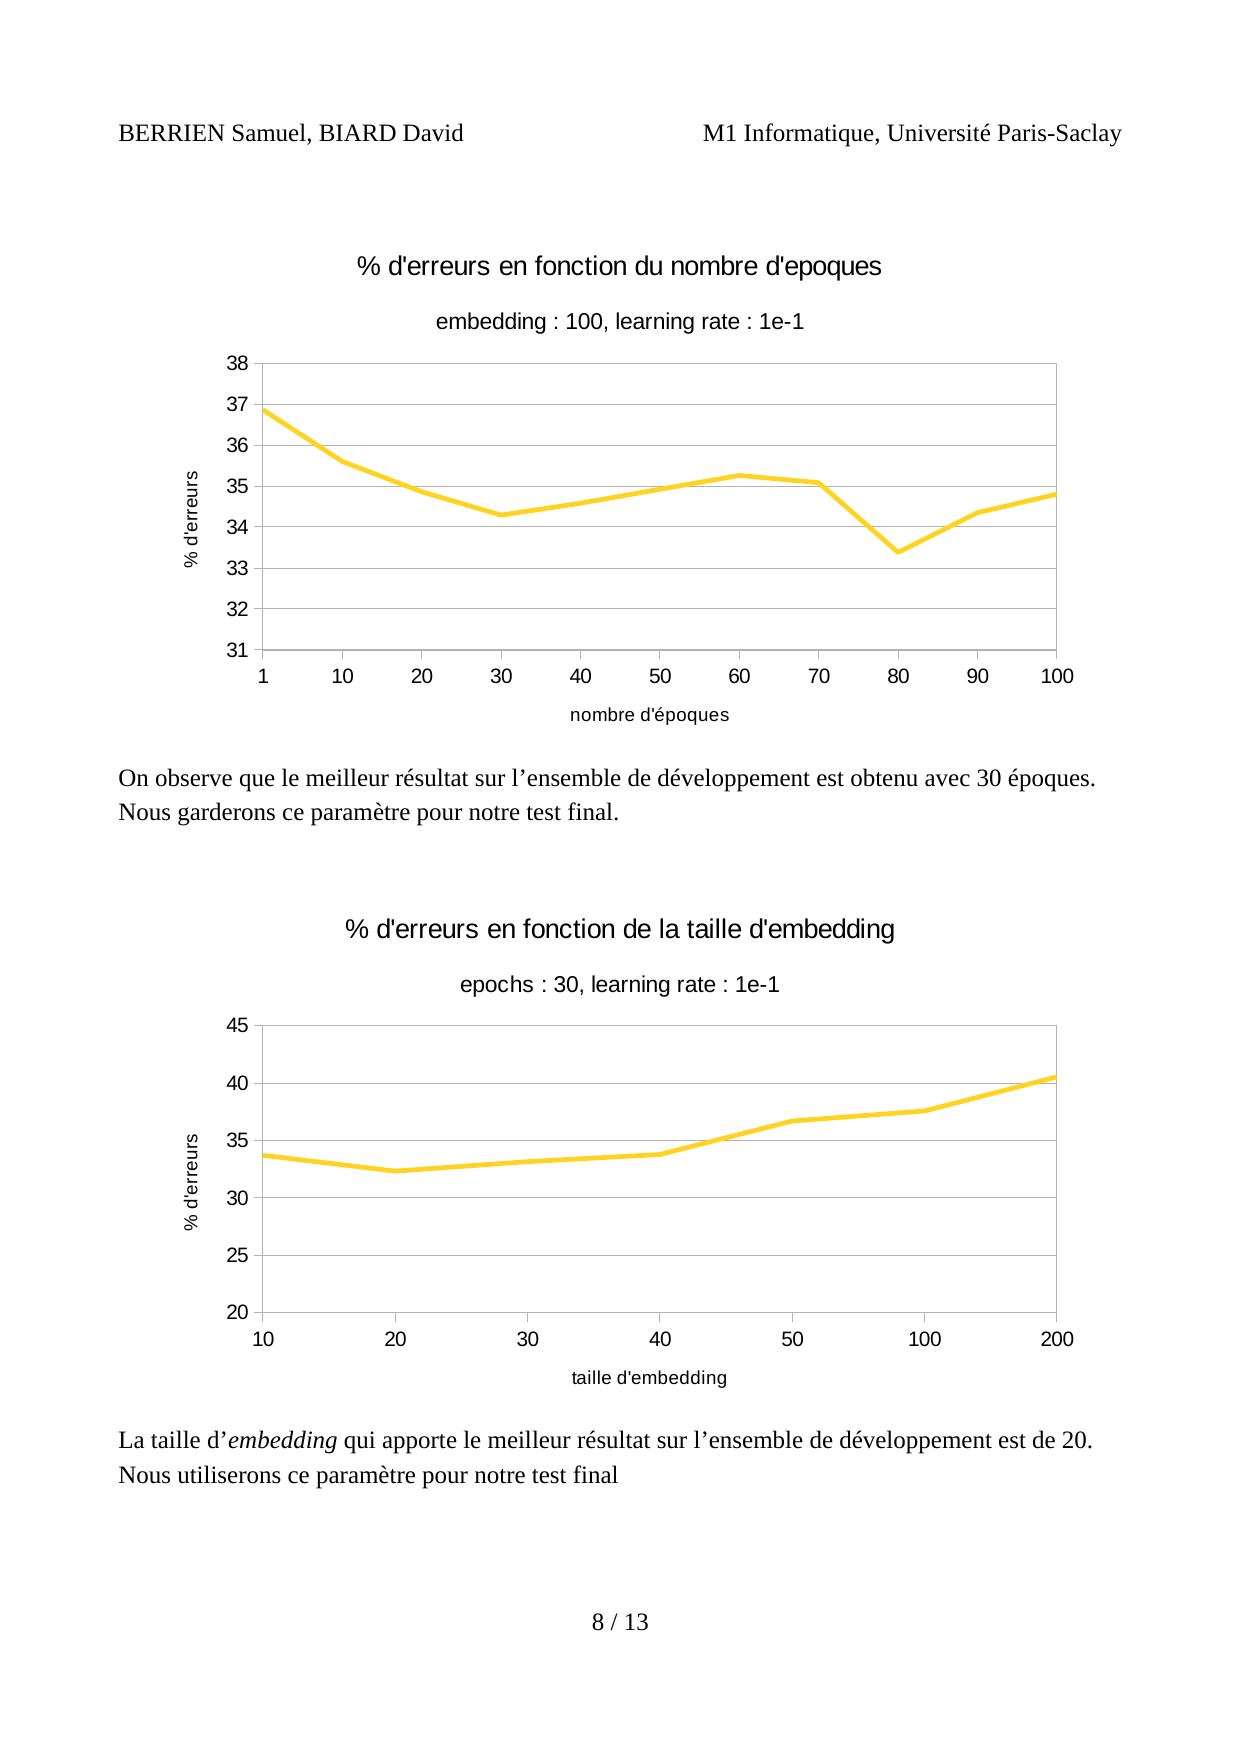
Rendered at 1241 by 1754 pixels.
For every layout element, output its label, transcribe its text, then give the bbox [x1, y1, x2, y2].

text On observe que le meilleur résultat sur l’ensemble de développement est obtenu avec 30 époques. Nous garderons ce paramètre pour notre test final. [118, 225, 1122, 826]
text La taille d’embedding qui apporte le meilleur résultat sur l’ensemble de développement est de 20. Nous utiliserons ce paramètre pour notre test final [118, 895, 1122, 1488]
